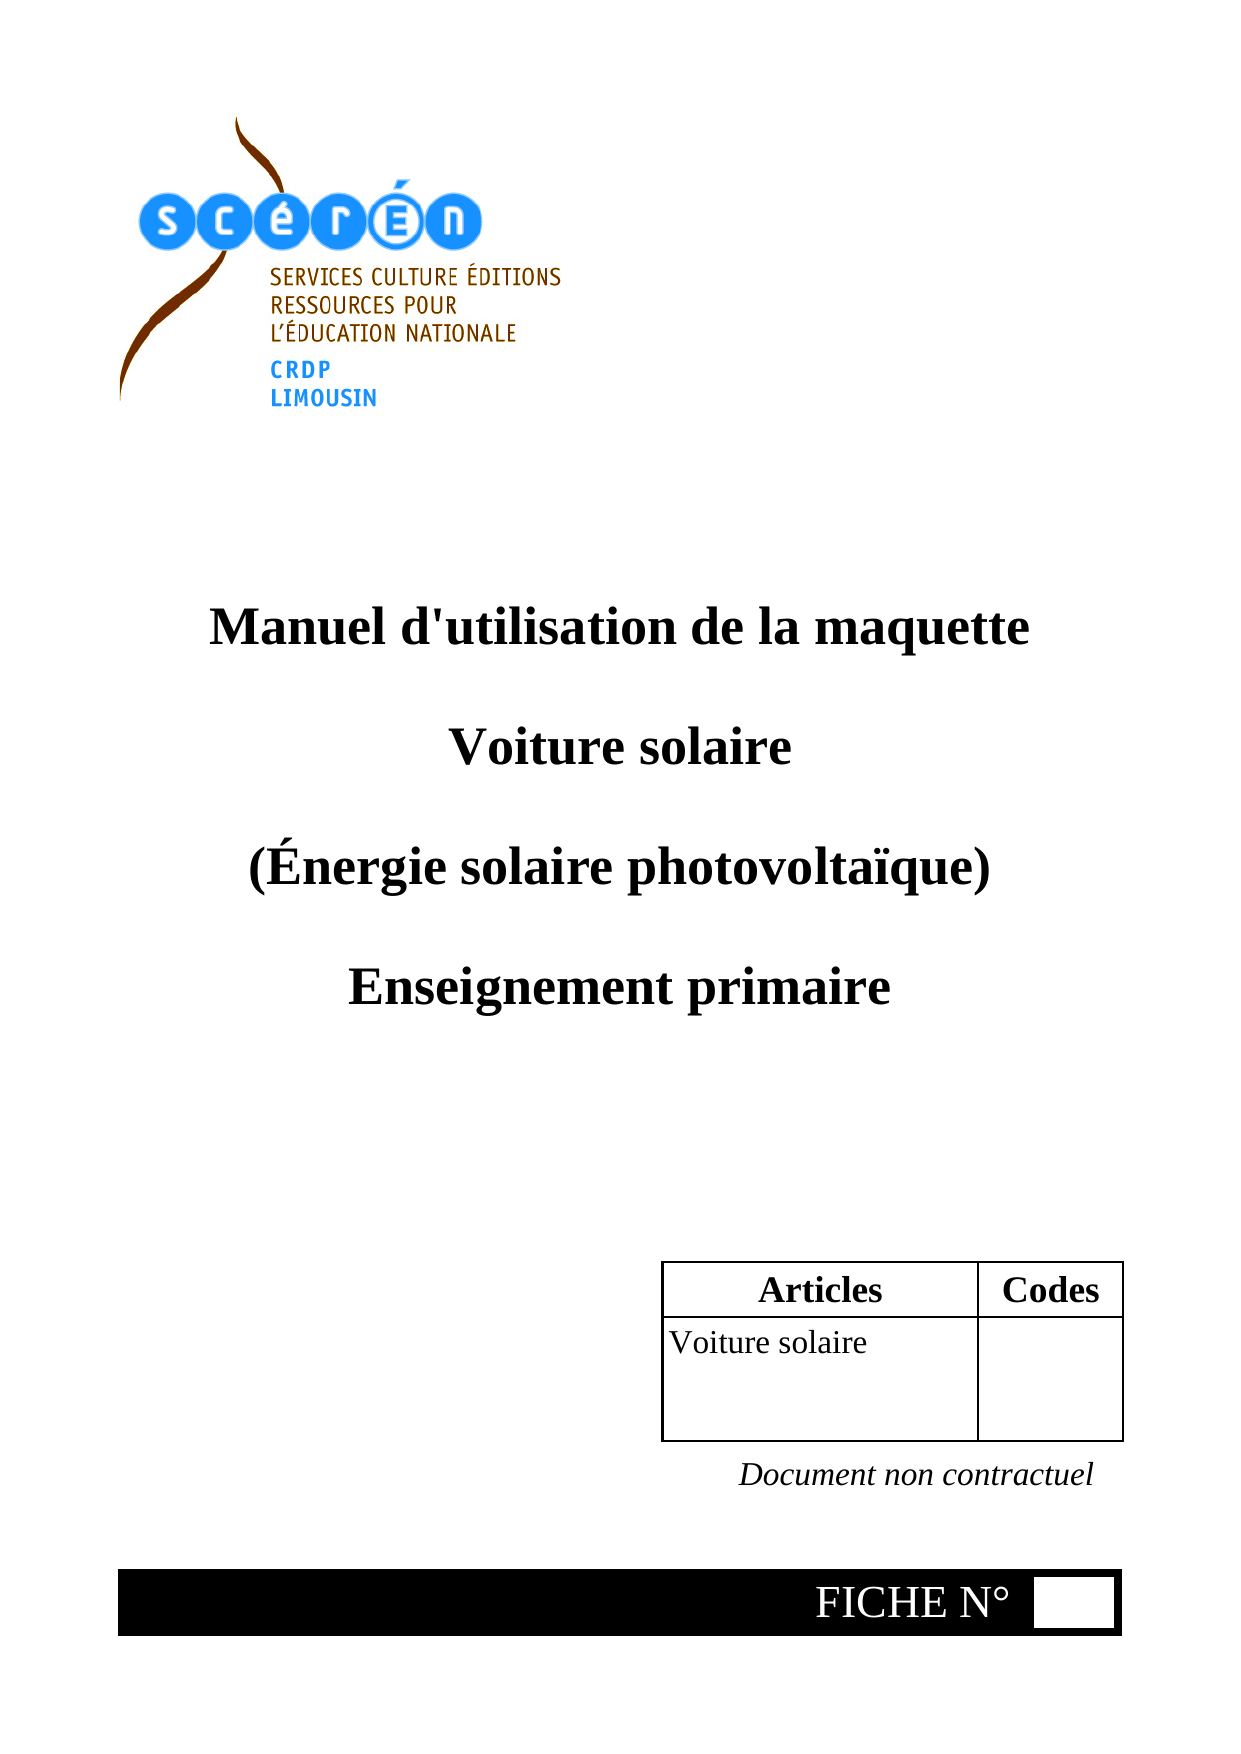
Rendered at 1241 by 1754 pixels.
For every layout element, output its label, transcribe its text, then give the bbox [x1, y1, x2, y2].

text Document non contractuel [118, 1456, 1122, 1493]
text Enseignement primaire [118, 956, 1122, 1016]
text Manuel d'utilisation de la maquette [118, 596, 1122, 656]
table_cell Voiture solaire [664, 1318, 977, 1440]
picture [119, 117, 570, 412]
text Voiture solaire [118, 716, 1122, 776]
table_header Codes [979, 1263, 1122, 1316]
text (Énergie solaire photovoltaïque) [118, 836, 1122, 896]
table_cell [979, 1318, 1122, 1440]
table_header Articles [664, 1263, 977, 1316]
